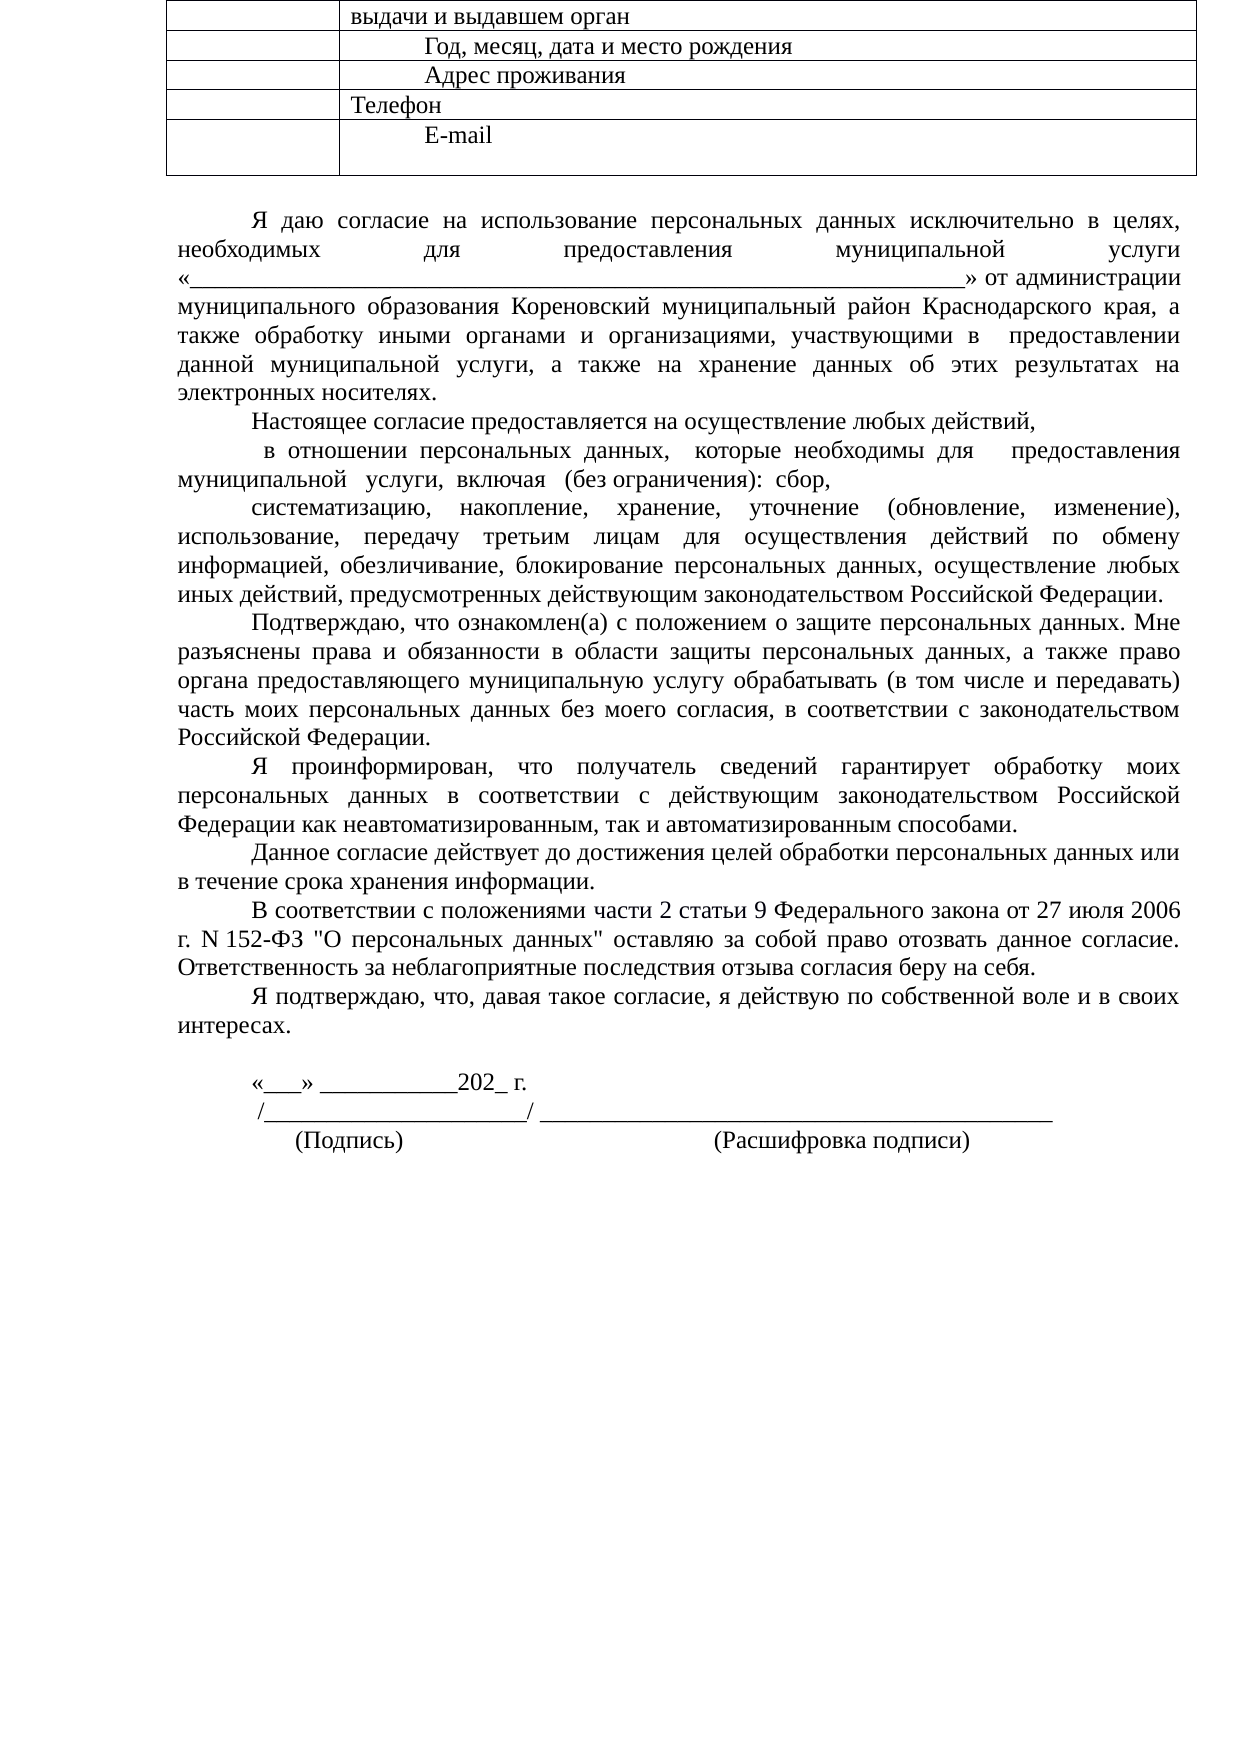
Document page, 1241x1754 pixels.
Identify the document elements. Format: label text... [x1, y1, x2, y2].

table_cell [167, 31, 339, 59]
text Данное согласие действует до достижения целей обработки персональных данных или в течение срока хранения информации. [177, 837, 1181, 895]
table_cell выдачи и выдавшем орган [340, 1, 1196, 30]
text в отношении персональных данных, которые необходимы для предоставления муниципальной услуги, включая (без ограничения): сбор, [177, 435, 1181, 492]
table_cell [167, 90, 339, 119]
text Я даю согласие на использование персональных данных исключительно в целях, необходимых для предоставления муниципальной услуги «______________________________________________________________» от администрации муниципального образования Кореновский муниципальный район Краснодарского края, а также обработку иными органами и организациями, участвующими в предоставлении данной муниципальной услуги, а также на хранение данных об этих результатах на электронных носителях. [177, 205, 1181, 406]
text систематизацию, накопление, хранение, уточнение (обновление, изменение), использование, передачу третьим лицам для осуществления действий по обмену информацией, обезличивание, блокирование персональных данных, осуществление любых иных действий, предусмотренных действующим законодательством Российской Федерации. [177, 492, 1181, 607]
text Настоящее согласие предоставляется на осуществление любых действий, [177, 406, 1181, 435]
text Я подтверждаю, что, давая такое согласие, я действую по собственной воле и в своих интересах. [177, 981, 1181, 1039]
table_cell [167, 61, 339, 89]
text Подтверждаю, что ознакомлен(а) с положением о защите персональных данных. Мне разъяснены права и обязанности в области защиты персональных данных, а также право органа предоставляющего муниципальную услугу обрабатывать (в том числе и передавать) часть моих персональных данных без моего согласия, в соответствии с законодательством Российской Федерации. [177, 607, 1181, 751]
table_cell E-mail [340, 120, 1196, 175]
text Я проинформирован, что получатель сведений гарантирует обработку моих персональных данных в соответствии с действующим законодательством Российской Федерации как неавтоматизированным, так и автоматизированным способами. [177, 751, 1181, 837]
table_cell [167, 120, 339, 175]
table_cell Год, месяц, дата и место рождения [340, 31, 1196, 59]
text /_____________________/ _________________________________________ [177, 1096, 1181, 1125]
text В соответствии с положениями части 2 статьи 9 Федерального закона от 27 июля 2006 г. N 152-ФЗ "О персональных данных" оставляю за собой право отозвать данное согласие. Ответственность за неблагоприятные последствия отзыва согласия беру на себя. [177, 895, 1181, 981]
text (Подпись) (Расшифровка подписи) [177, 1125, 1181, 1154]
text «___» ___________202_ г. [177, 1067, 1181, 1096]
table_cell [167, 1, 339, 30]
table_cell Адрес проживания [340, 61, 1196, 89]
table_cell Телефон [340, 90, 1196, 119]
